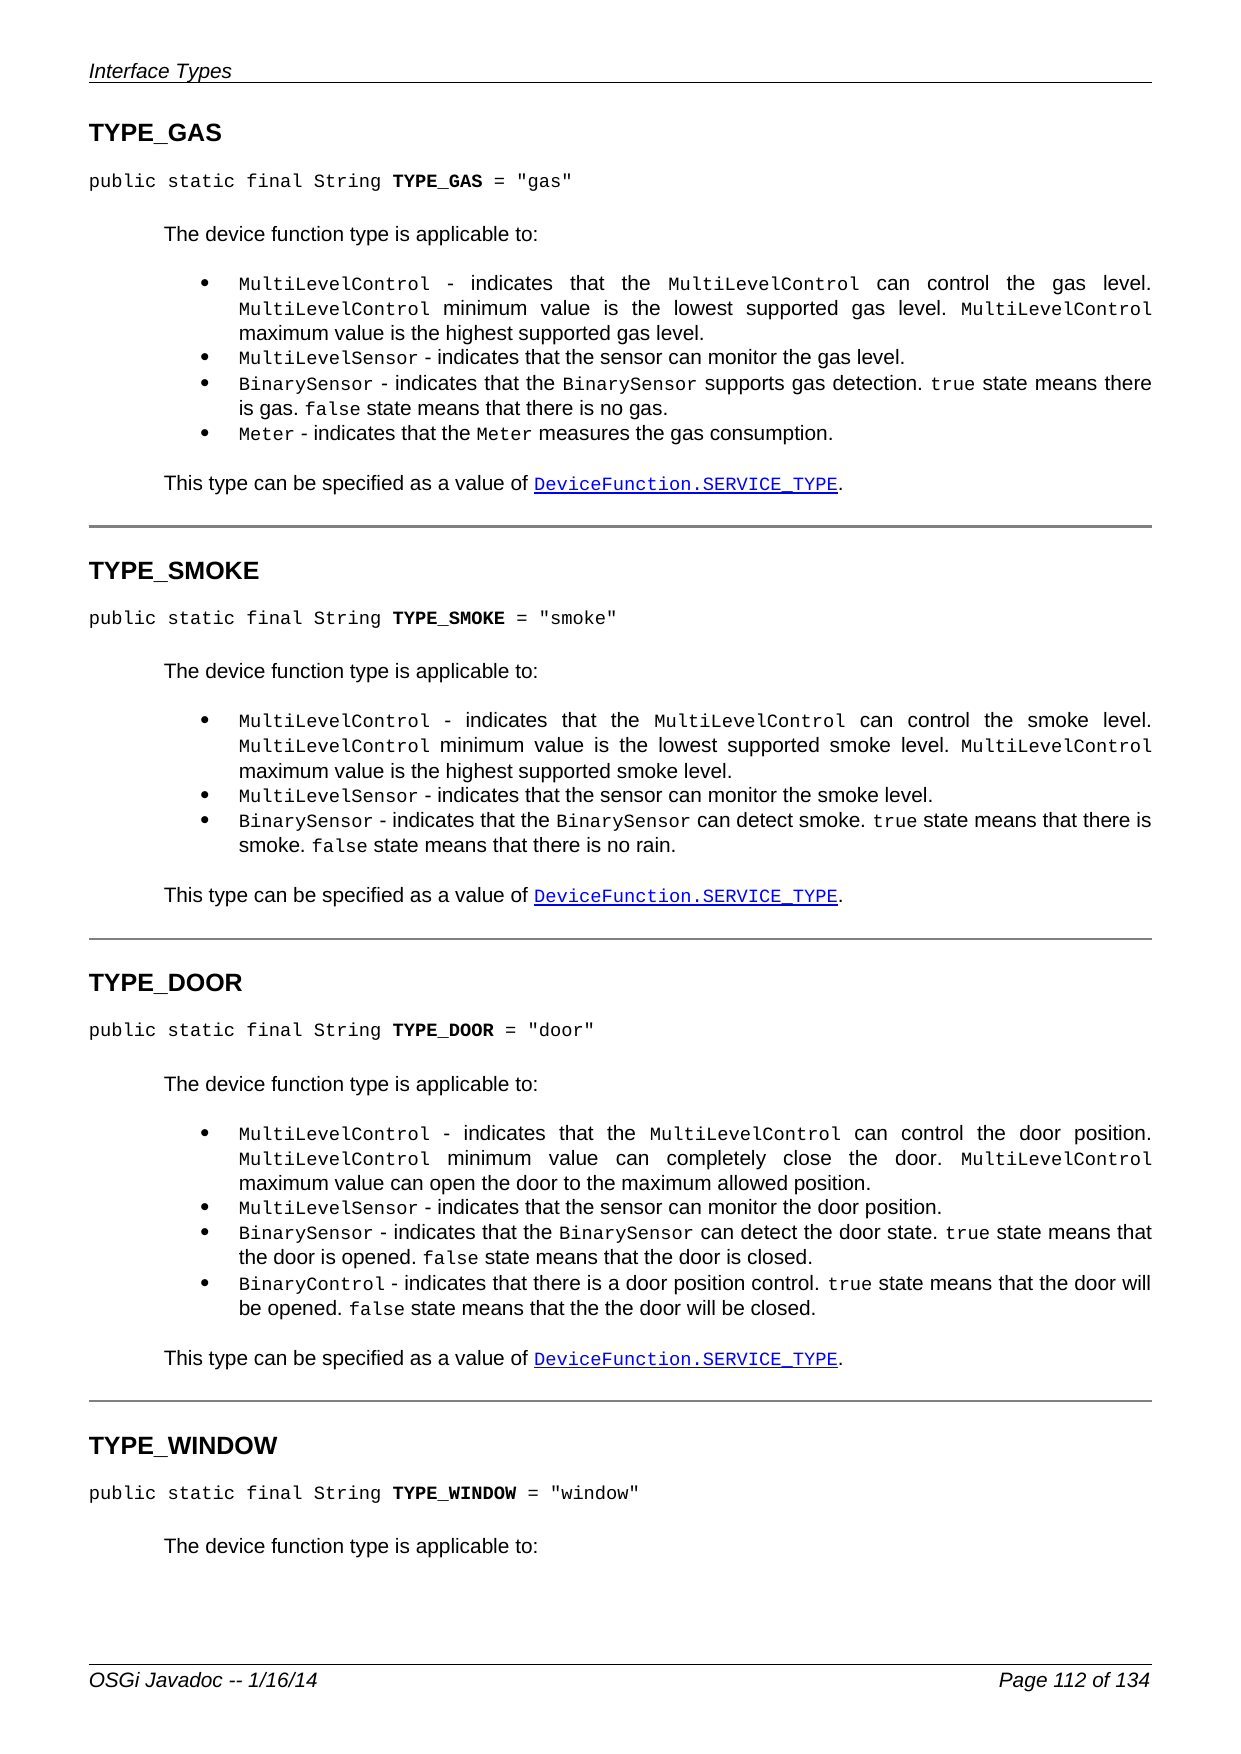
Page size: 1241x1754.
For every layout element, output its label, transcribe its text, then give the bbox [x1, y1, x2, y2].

list Meter - indicates that the Meter measures the gas consumption. [201, 421, 1152, 446]
text The device function type is applicable to: [163, 1071, 1152, 1095]
list MultiLevelControl - indicates that the MultiLevelControl can control the door position. MultiLevelControl minimum value can completely close the door. MultiLevelControl maximum value can open the door to the maximum allowed position. [201, 1120, 1152, 1195]
subtitle TYPE_SMOKE [88, 556, 1152, 584]
text public static final String TYPE_WINDOW = "window" [88, 1483, 1152, 1505]
text public static final String TYPE_SMOKE = "smoke" [88, 609, 1152, 630]
list BinarySensor - indicates that the BinarySensor can detect smoke. true state means that there is smoke. false state means that there is no rain. [201, 808, 1152, 858]
subtitle TYPE_DOOR [88, 968, 1152, 997]
text public static final String TYPE_GAS = "gas" [88, 171, 1152, 193]
list MultiLevelSensor - indicates that the sensor can monitor the door position. [201, 1195, 1152, 1220]
list MultiLevelControl - indicates that the MultiLevelControl can control the smoke level. MultiLevelControl minimum value is the lowest supported smoke level. MultiLevelControl maximum value is the highest supported smoke level. [201, 708, 1152, 782]
text The device function type is applicable to: [163, 659, 1152, 683]
subtitle TYPE_GAS [88, 118, 1152, 147]
text public static final String TYPE_DOOR = "door" [88, 1021, 1152, 1042]
text The device function type is applicable to: [163, 1534, 1152, 1558]
subtitle TYPE_WINDOW [88, 1431, 1152, 1459]
text This type can be specified as a value of DeviceFunction.SERVICE_TYPE. [163, 471, 1152, 496]
text This type can be specified as a value of DeviceFunction.SERVICE_TYPE. [163, 883, 1152, 908]
list MultiLevelSensor - indicates that the sensor can monitor the smoke level. [201, 782, 1152, 808]
list MultiLevelControl - indicates that the MultiLevelControl can control the gas level. MultiLevelControl minimum value is the lowest supported gas level. MultiLevelControl maximum value is the highest supported gas level. [201, 271, 1152, 345]
list MultiLevelSensor - indicates that the sensor can monitor the gas level. [201, 345, 1152, 370]
list BinaryControl - indicates that there is a door position control. true state means that the door will be opened. false state means that the the door will be closed. [201, 1270, 1152, 1321]
list BinarySensor - indicates that the BinarySensor supports gas detection. true state means there is gas. false state means that there is no gas. [201, 370, 1152, 421]
text This type can be specified as a value of DeviceFunction.SERVICE_TYPE. [163, 1346, 1152, 1371]
text The device function type is applicable to: [163, 222, 1152, 246]
list BinarySensor - indicates that the BinarySensor can detect the door state. true state means that the door is opened. false state means that the door is closed. [201, 1220, 1152, 1270]
